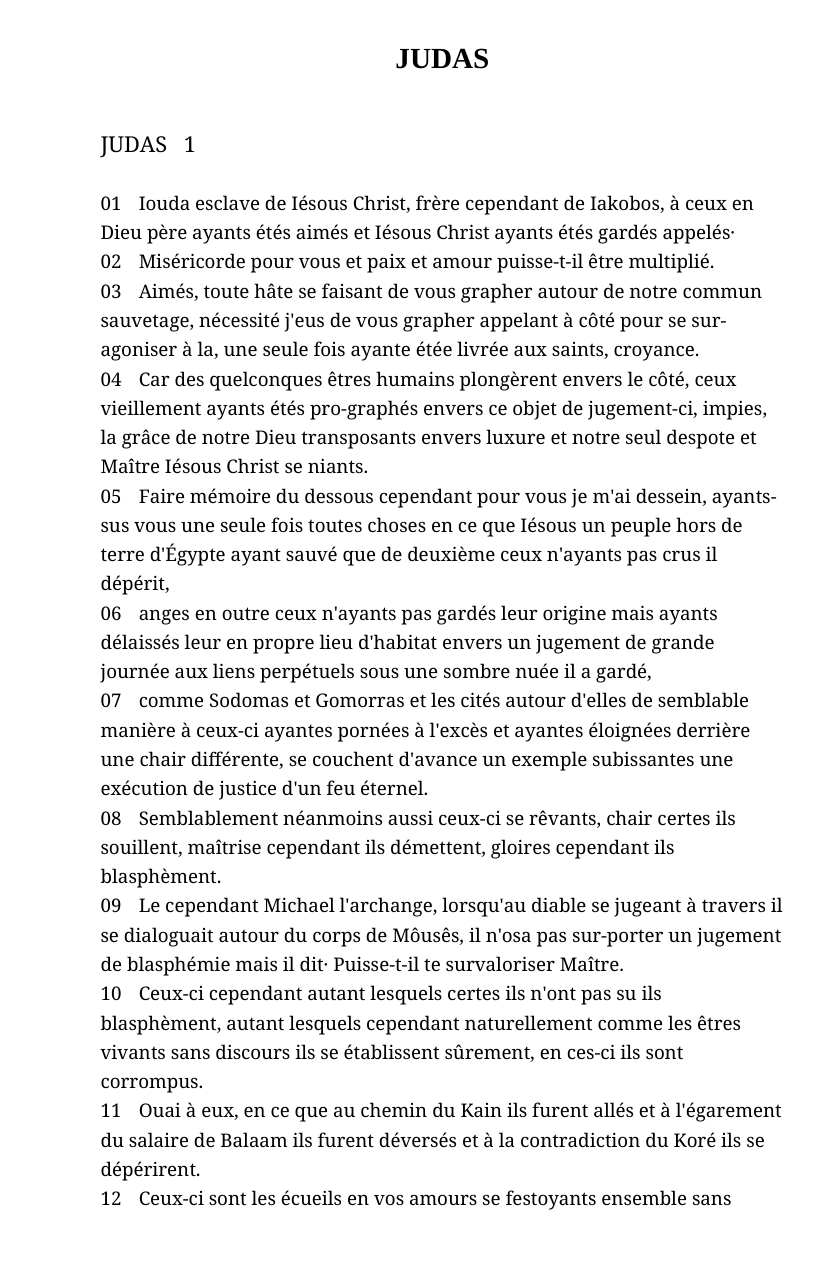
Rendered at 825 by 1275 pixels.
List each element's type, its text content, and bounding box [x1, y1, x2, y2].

subtitle JUDAS [100, 41, 784, 75]
text JUDAS 1 [100, 129, 784, 159]
text 01 Iouda esclave de Iésous Christ, frère cependant de Iakobos, à ceux en Dieu père ayants étés aimés et Iésous Christ ayants étés gardés appelés· 02 Miséricorde pour vous et paix et amour puisse-t-il être multiplié. 03 Aimés, toute hâte se faisant de vous grapher autour de notre commun sauvetage, nécessité j'eus de vous grapher appelant à côté pour se sur-agoniser à la, une seule fois ayante étée livrée aux saints, croyance. 04 Car des quelconques êtres humains plongèrent envers le côté, ceux vieillement ayants étés pro-graphés envers ce objet de jugement-ci, impies, la grâce de notre Dieu transposants envers luxure et notre seul despote et Maître Iésous Christ se niants. 05 Faire mémoire du dessous cependant pour vous je m'ai dessein, ayants-sus vous une seule fois toutes choses en ce que Iésous un peuple hors de terre d'Égypte ayant sauvé que de deuxième ceux n'ayants pas crus il dépérit, 06 anges en outre ceux n'ayants pas gardés leur origine mais ayants délaissés leur en propre lieu d'habitat envers un jugement de grande journée aux liens perpétuels sous une sombre nuée il a gardé, 07 comme Sodomas et Gomorras et les cités autour d'elles de semblable manière à ceux-ci ayantes pornées à l'excès et ayantes éloignées derrière une chair différente, se couchent d'avance un exemple subissantes une exécution de justice d'un feu éternel. 08 Semblablement néanmoins aussi ceux-ci se rêvants, chair certes ils souillent, maîtrise cependant ils démettent, gloires cependant ils blasphèment. 09 Le cependant Michael l'archange, lorsqu'au diable se jugeant à travers il se dialoguait autour du corps de Môusês, il n'osa pas sur-porter un jugement de blasphémie mais il dit· Puisse-t-il te survaloriser Maître. 10 Ceux-ci cependant autant lesquels certes ils n'ont pas su ils blasphèment, autant lesquels cependant naturellement comme les êtres vivants sans discours ils se établissent sûrement, en ces-ci ils sont corrompus. 11 Ouai à eux, en ce que au chemin du Kain ils furent allés et à l'égarement du salaire de Balaam ils furent déversés et à la contradiction du Koré ils se dépérirent. 12 Ceux-ci sont les écueils en vos amours se festoyants ensemble sans [100, 163, 784, 1211]
